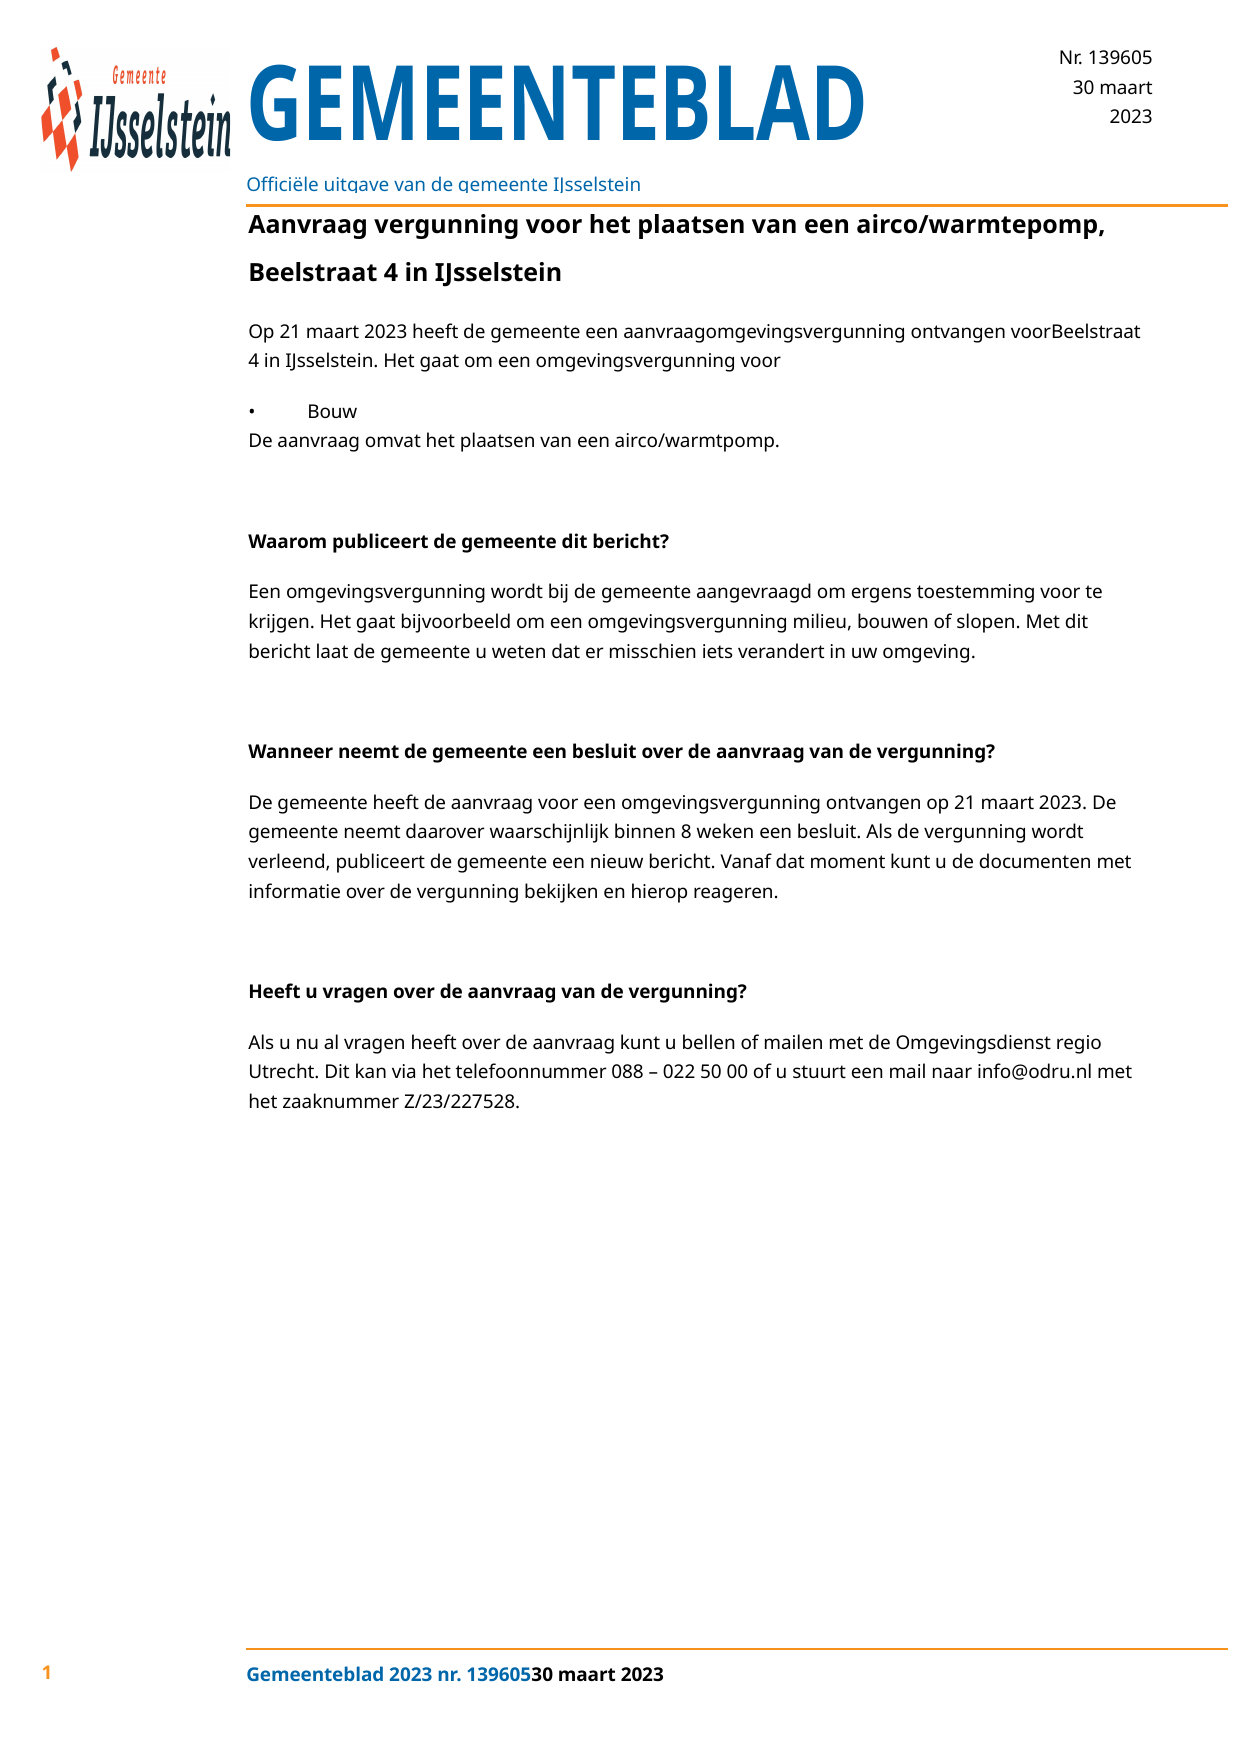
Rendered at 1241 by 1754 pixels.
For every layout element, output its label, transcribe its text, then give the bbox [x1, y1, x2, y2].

text De gemeente heeft de aanvraag voor een omgevingsvergunning ontvangen op 21 maart 2023. De gemeente neemt daarover waarschijnlijk binnen 8 weken een besluit. Als de vergunning wordt verleend, publiceert de gemeente een nieuw bericht. Vanaf dat moment kunt u de documenten met informatie over de vergunning bekijken en hierop reageren. [248, 789, 1152, 904]
text Op 21 maart 2023 heeft de gemeente een aanvraagomgevingsvergunning ontvangen voorBeelstraat 4 in IJsselstein. Het gaat om een omgevingsvergunning voor [248, 318, 1152, 373]
text De aanvraag omvat het plaatsen van een airco/warmtpomp. [248, 427, 1152, 453]
text Waarom publiceert de gemeente dit bericht? [248, 528, 1152, 554]
picture [41, 47, 231, 172]
list Bouw [248, 398, 1152, 424]
text Wanneer neemt de gemeente een besluit over de aanvraag van de vergunning? [248, 739, 1152, 764]
text Aanvraag vergunning voor het plaatsen van een airco/warmtepomp, Beelstraat 4 in IJsselstein [248, 207, 1152, 288]
text Als u nu al vragen heeft over de aanvraag kunt u bellen of mailen met de Omgevingsdienst regio Utrecht. Dit kan via het telefoonnummer 088 – 022 50 00 of u stuurt een mail naar info@odru.nl met het zaaknummer Z/23/227528. [248, 1029, 1152, 1114]
text Heeft u vragen over de aanvraag van de vergunning? [248, 979, 1152, 1004]
text Een omgevingsvergunning wordt bij de gemeente aangevraagd om ergens toestemming voor te krijgen. Het gaat bijvoorbeeld om een omgevingsvergunning milieu, bouwen of slopen. Met dit bericht laat de gemeente u weten dat er misschien iets verandert in uw omgeving. [248, 579, 1152, 664]
